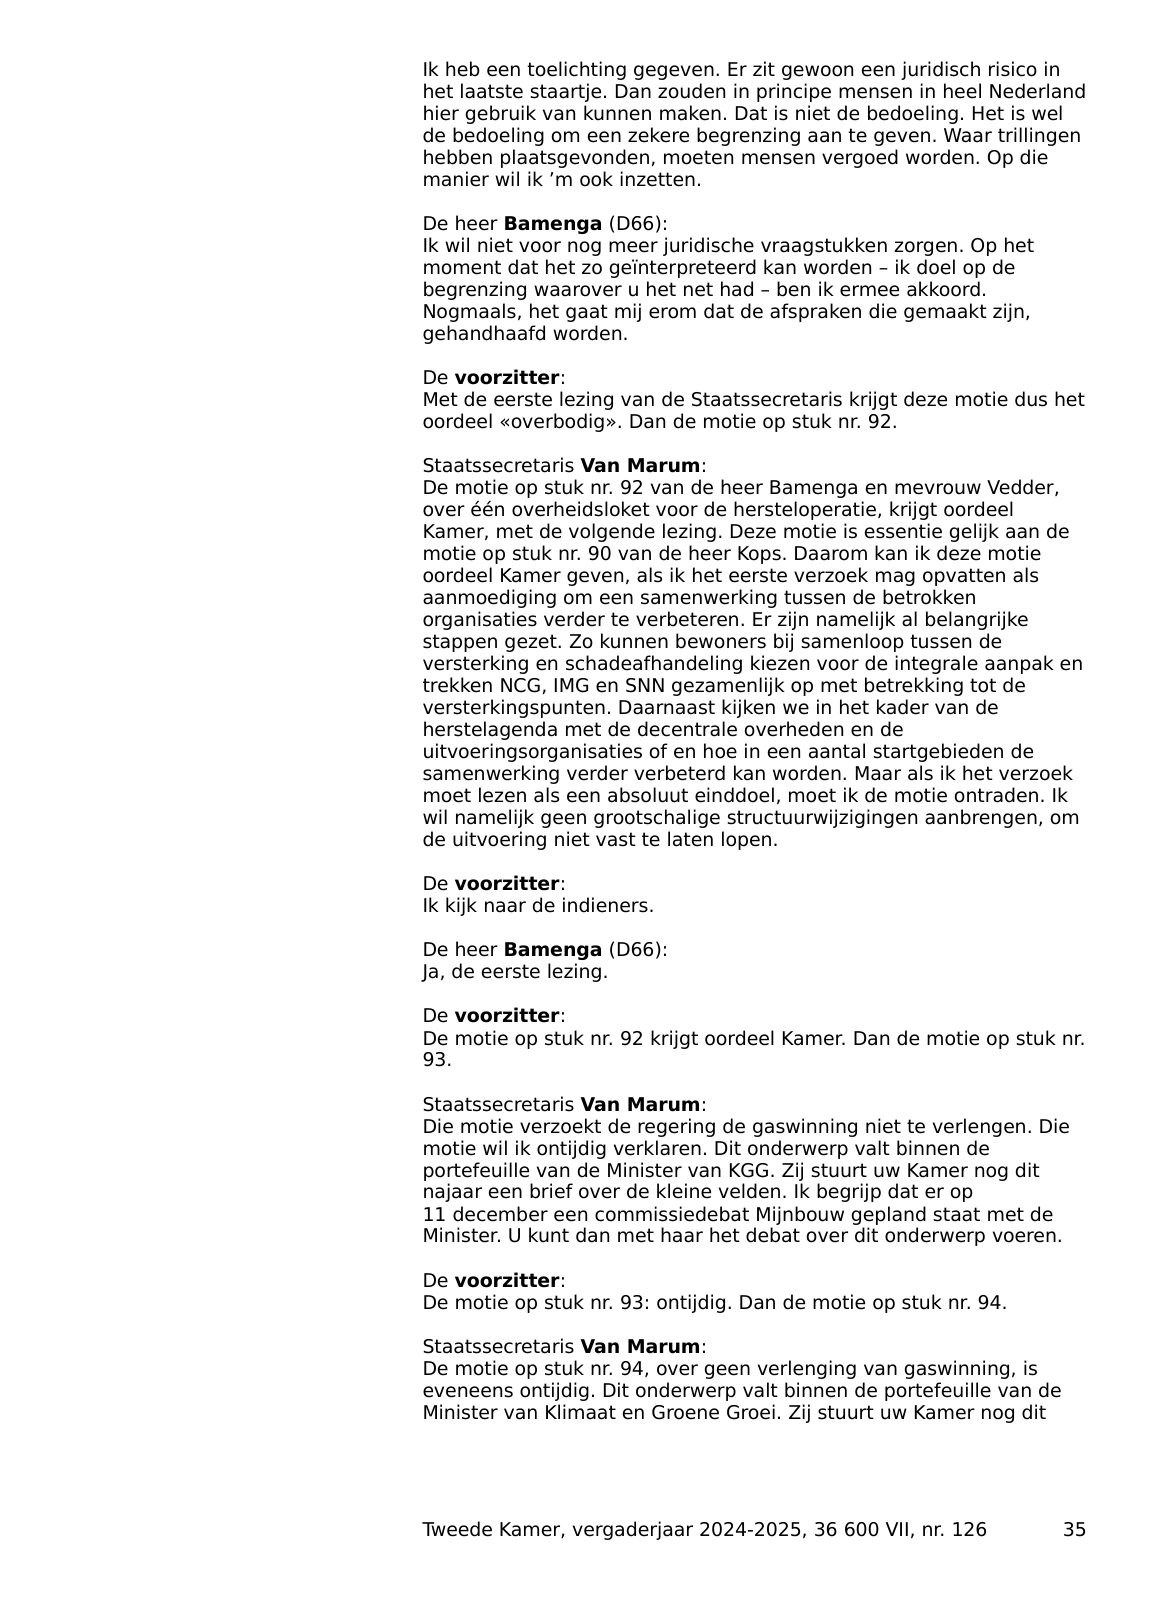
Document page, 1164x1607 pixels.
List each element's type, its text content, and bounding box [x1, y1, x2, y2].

text Ja, de eerste lezing. [422, 961, 1087, 983]
text De motie op stuk nr. 93: ontijdig. Dan de motie op stuk nr. 94. [422, 1292, 1087, 1313]
text Ik heb een toelichting gegeven. Er zit gewoon een juridisch risico in het laatste staartje. Dan zouden in principe mensen in heel Nederland hier gebruik van kunnen maken. Dat is niet de bedoeling. Het is wel de bedoeling om een zekere begrenzing aan te geven. Waar trillingen hebben plaatsgevonden, moeten mensen vergoed worden. Op die manier wil ik ’m ook inzetten. [422, 59, 1087, 191]
text De voorzitter: [422, 873, 1087, 895]
text Staatssecretaris Van Marum: [422, 1093, 1087, 1116]
text De heer Bamenga (D66): [422, 213, 1087, 235]
text Met de eerste lezing van de Staatssecretaris krijgt deze motie dus het oordeel «overbodig». Dan de motie op stuk nr. 92. [422, 389, 1087, 433]
text Die motie verzoekt de regering de gaswinning niet te verlengen. Die motie wil ik ontijdig verklaren. Dit onderwerp valt binnen de portefeuille van de Minister van KGG. Zij stuurt uw Kamer nog dit najaar een brief over de kleine velden. Ik begrijp dat er op 11 december een commissiedebat Mijnbouw gepland staat met de Minister. U kunt dan met haar het debat over dit onderwerp voeren. [422, 1116, 1087, 1247]
text De heer Bamenga (D66): [422, 939, 1087, 961]
text Staatssecretaris Van Marum: [422, 455, 1087, 477]
text De motie op stuk nr. 92 krijgt oordeel Kamer. Dan de motie op stuk nr. 93. [422, 1027, 1087, 1071]
text De voorzitter: [422, 367, 1087, 389]
text Ik wil niet voor nog meer juridische vraagstukken zorgen. Op het moment dat het zo geïnterpreteerd kan worden – ik doel op de begrenzing waarover u het net had – ben ik ermee akkoord. Nogmaals, het gaat mij erom dat de afspraken die gemaakt zijn, gehandhaafd worden. [422, 235, 1087, 345]
text Staatssecretaris Van Marum: [422, 1336, 1087, 1358]
text De motie op stuk nr. 92 van de heer Bamenga en mevrouw Vedder, over één overheidsloket voor de hersteloperatie, krijgt oordeel Kamer, met de volgende lezing. Deze motie is essentie gelijk aan de motie op stuk nr. 90 van de heer Kops. Daarom kan ik deze motie oordeel Kamer geven, als ik het eerste verzoek mag opvatten als aanmoediging om een samenwerking tussen de betrokken organisaties verder te verbeteren. Er zijn namelijk al belangrijke stappen gezet. Zo kunnen bewoners bij samenloop tussen de versterking en schadeafhandeling kiezen voor de integrale aanpak en trekken NCG, IMG en SNN gezamenlijk op met betrekking tot de versterkingspunten. Daarnaast kijken we in het kader van de herstelagenda met de decentrale overheden en de uitvoeringsorganisaties of en hoe in een aantal startgebieden de samenwerking verder verbeterd kan worden. Maar als ik het verzoek moet lezen als een absoluut einddoel, moet ik de motie ontraden. Ik wil namelijk geen grootschalige structuurwijzigingen aanbrengen, om de uitvoering niet vast te laten lopen. [422, 477, 1087, 851]
text De voorzitter: [422, 1005, 1087, 1027]
text De voorzitter: [422, 1269, 1087, 1292]
text Ik kijk naar de indieners. [422, 895, 1087, 917]
text De motie op stuk nr. 94, over geen verlenging van gaswinning, is eveneens ontijdig. Dit onderwerp valt binnen de portefeuille van de Minister van Klimaat en Groene Groei. Zij stuurt uw Kamer nog dit [422, 1358, 1087, 1424]
